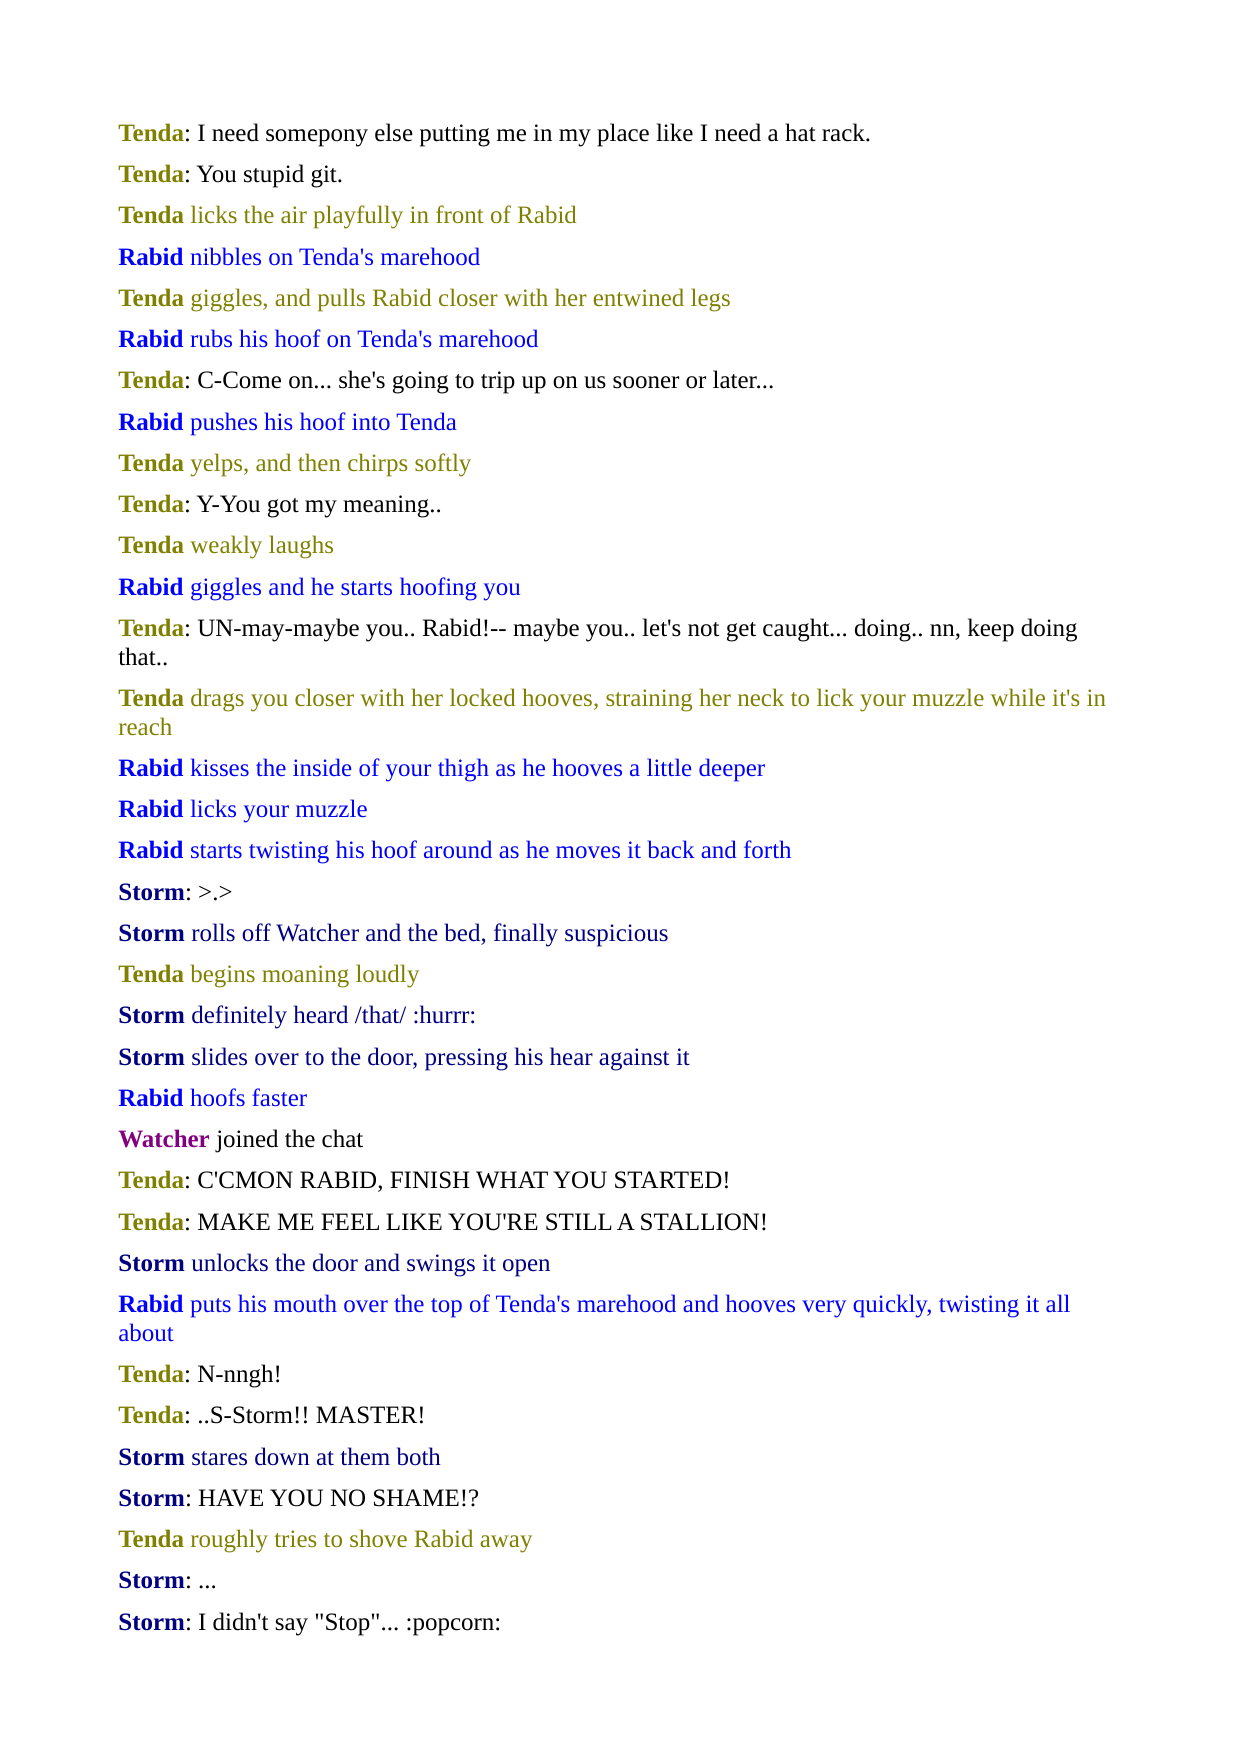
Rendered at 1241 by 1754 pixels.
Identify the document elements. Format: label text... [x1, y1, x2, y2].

text Rabid pushes his hoof into Tenda [118, 407, 1122, 436]
text Tenda: N-nngh! [118, 1359, 1122, 1388]
text Tenda: Y-You got my meaning.. [118, 489, 1122, 518]
text Tenda licks the air playfully in front of Rabid [118, 201, 1122, 229]
text Storm: ... [118, 1566, 1122, 1594]
text Rabid licks your muzzle [118, 794, 1122, 823]
text Tenda: C'CMON RABID, FINISH WHAT YOU STARTED! [118, 1166, 1122, 1194]
text Tenda: MAKE ME FEEL LIKE YOU'RE STILL A STALLION! [118, 1207, 1122, 1236]
text Tenda weakly laughs [118, 531, 1122, 559]
text Storm: I didn't say "Stop"... :popcorn: [118, 1607, 1122, 1636]
text Tenda drags you closer with her locked hooves, straining her neck to lick your muzzle while it's in reach [118, 683, 1122, 741]
text Tenda giggles, and pulls Rabid closer with her entwined legs [118, 283, 1122, 312]
text Tenda roughly tries to shove Rabid away [118, 1524, 1122, 1553]
text Storm definitely heard /that/ :hurrr: [118, 1001, 1122, 1029]
text Storm: >​.>​ [118, 877, 1122, 906]
text Storm rolls off Watcher and the bed, finally suspicious [118, 918, 1122, 947]
text Rabid giggles and he starts hoofing you [118, 572, 1122, 601]
text Tenda: C-Come on... she's going to trip up on us sooner or later... [118, 366, 1122, 394]
text Rabid kisses the inside of your thigh as he hooves a little deeper [118, 753, 1122, 782]
text Tenda: ..S-Storm!! MASTER! [118, 1401, 1122, 1429]
text Storm stares down at them both [118, 1442, 1122, 1471]
text Tenda: I need somepony else putting me in my place like I need a hat rack. [118, 118, 1122, 147]
text Rabid rubs his hoof on Tenda's marehood [118, 324, 1122, 353]
text Rabid hoofs faster [118, 1083, 1122, 1112]
text Tenda: You stupid git. [118, 159, 1122, 188]
text Tenda yelps, and then chirps softly [118, 448, 1122, 477]
text Tenda: UN-may-maybe you.. Rabid!-- maybe you.. let's not get caught... doing.. nn, keep doing that.. [118, 613, 1122, 671]
text Storm: HAVE YOU NO SHAME!? [118, 1483, 1122, 1512]
text Watcher joined the chat [118, 1124, 1122, 1153]
text Rabid nibbles on Tenda's marehood [118, 242, 1122, 271]
text Rabid puts his mouth over the top of Tenda's marehood and hooves very quickly, twisting it all about [118, 1289, 1122, 1347]
text Rabid starts twisting his hoof around as he moves it back and forth [118, 836, 1122, 864]
text Storm slides over to the door, pressing his hear against it [118, 1042, 1122, 1071]
text Storm unlocks the door and swings it open [118, 1248, 1122, 1277]
text Tenda begins moaning loudly [118, 959, 1122, 988]
